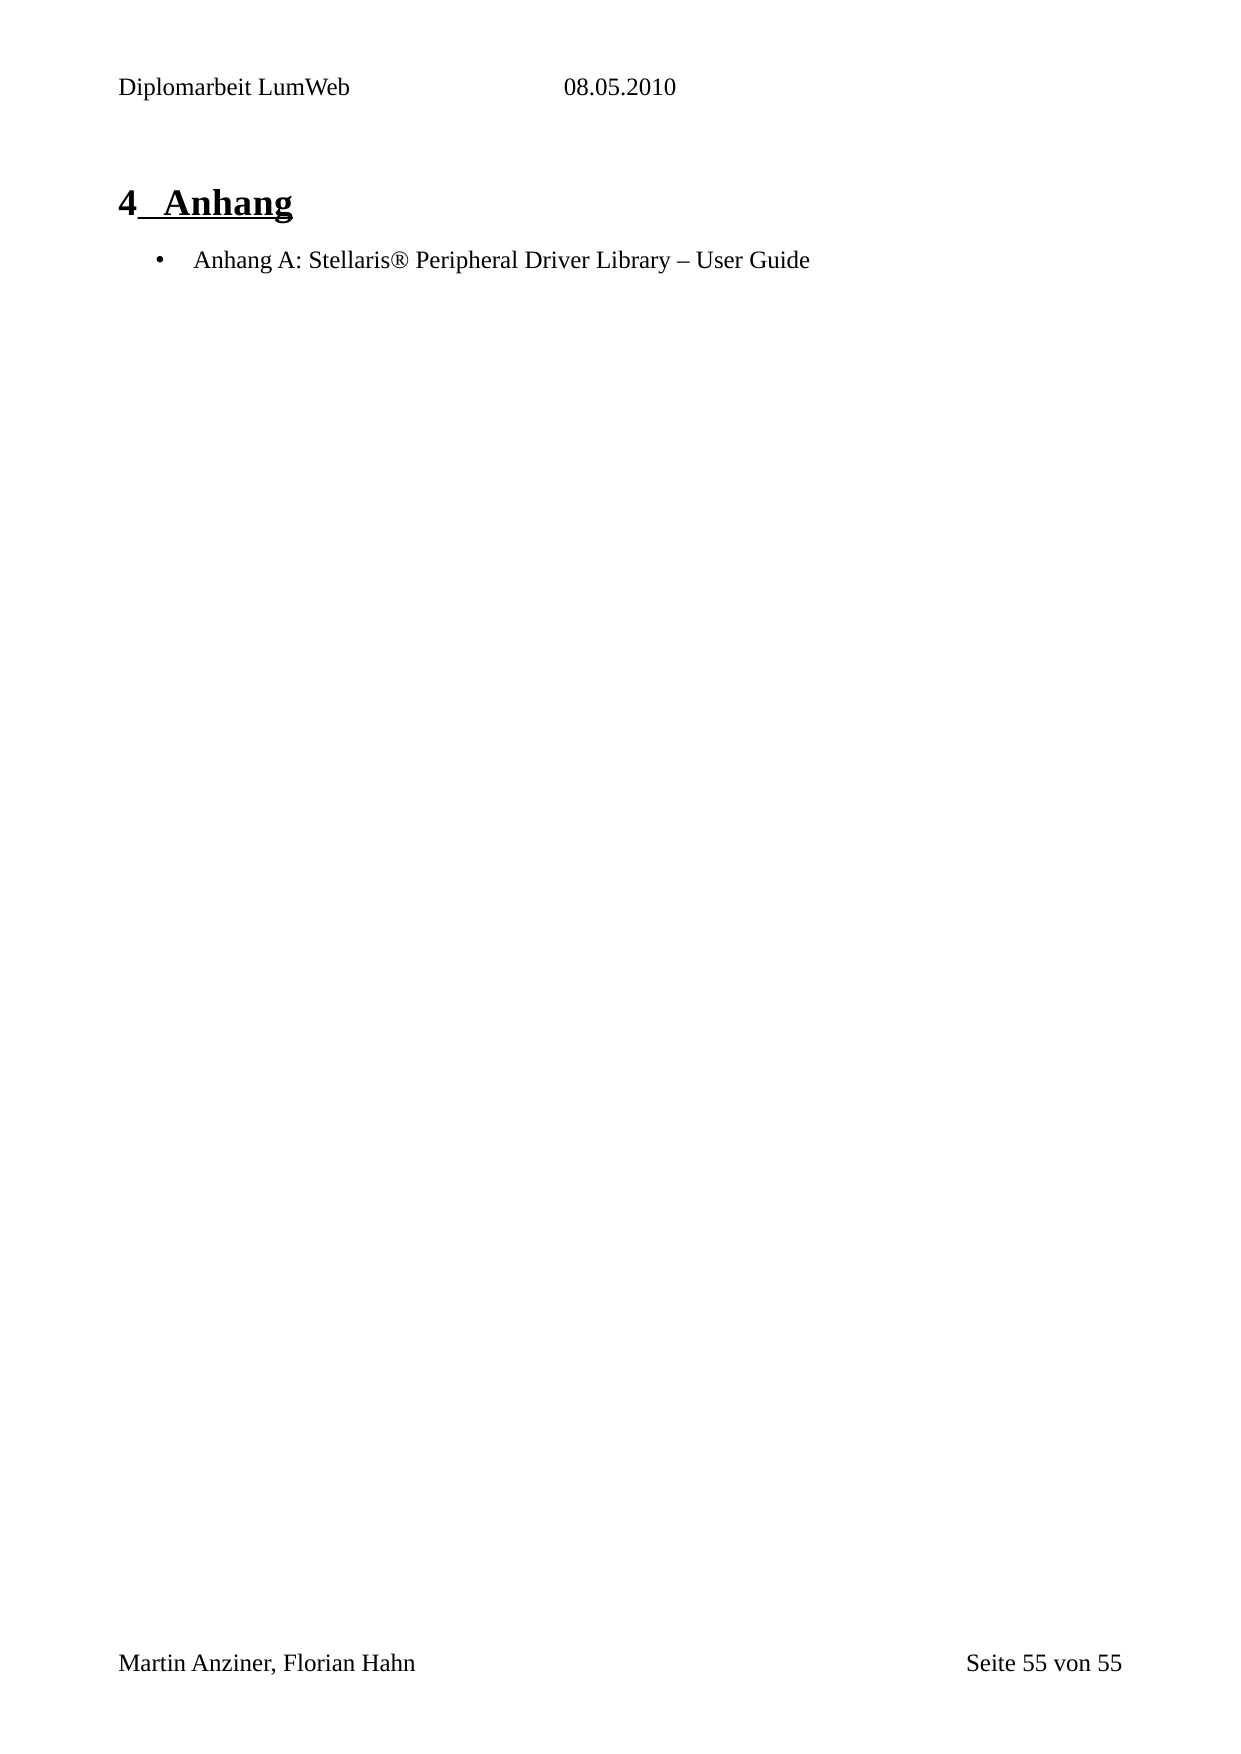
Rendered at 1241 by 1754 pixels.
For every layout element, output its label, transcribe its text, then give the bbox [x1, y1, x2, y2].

list Anhang A: Stellaris® Peripheral Driver Library – User Guide [156, 245, 1122, 273]
subtitle Anhang [118, 180, 1122, 223]
